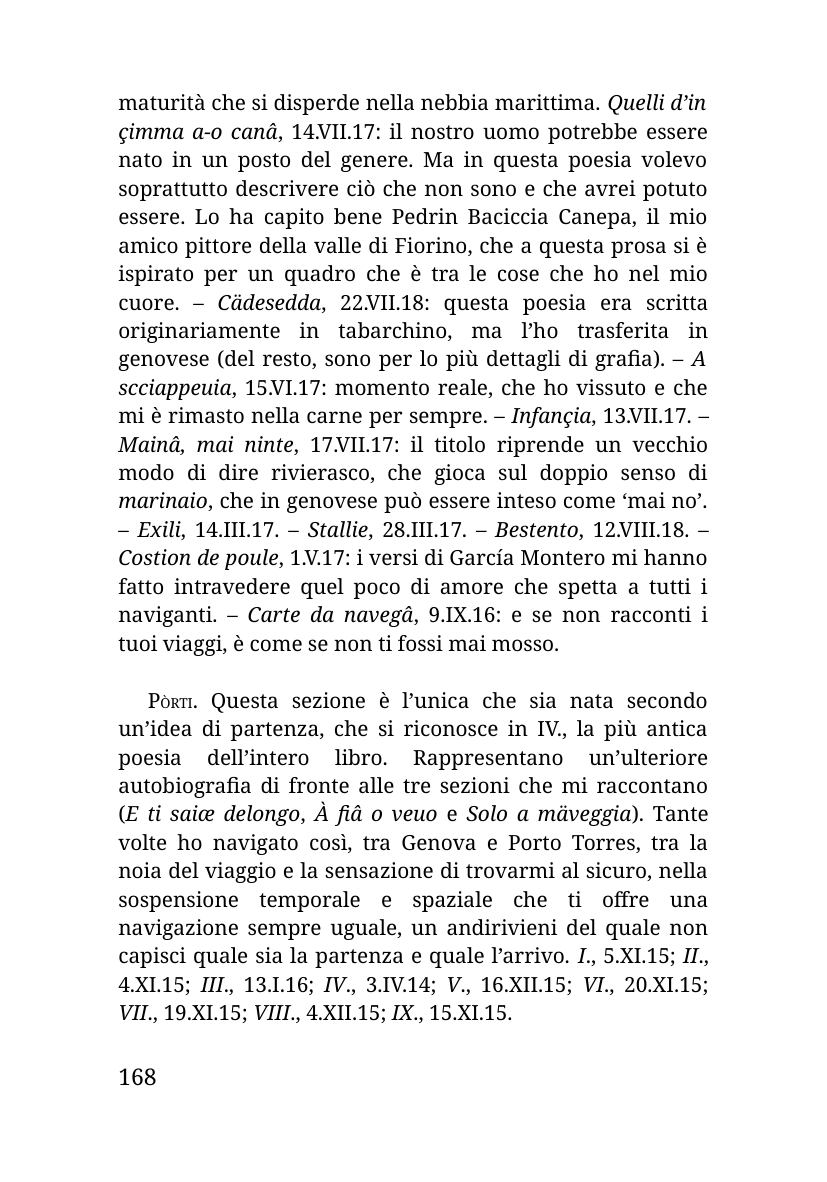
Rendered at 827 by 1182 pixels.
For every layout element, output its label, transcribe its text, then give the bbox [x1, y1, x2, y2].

text maturità che si disperde nella nebbia marittima. Quelli d’in çimma a-o canâ, 14.VII.17: il nostro uomo potrebbe essere nato in un posto del genere. Ma in questa poesia volevo soprattutto descrivere ciò che non sono e che avrei potuto essere. Lo ha capito bene Pedrin Baciccia Canepa, il mio amico pittore della valle di Fiorino, che a questa prosa si è ispirato per un quadro che è tra le cose che ho nel mio cuore. – Cädesedda, 22.VII.18: questa poesia era scritta originariamente in tabarchino, ma l’ho trasferita in genovese (del resto, sono per lo più dettagli di grafia). – A scciappeuia, 15.VI.17: momento reale, che ho vissuto e che mi è rimasto nella carne per sempre. – Infançia, 13.VII.17. – Mainâ, mai ninte, 17.VII.17: il titolo riprende un vecchio modo di dire rivierasco, che gioca sul doppio senso di marinaio, che in genovese può essere inteso come ‘mai no’. – Exili, 14.III.17. – Stallie, 28.III.17. – Bestento, 12.VIII.18. – Costion de poule, 1.V.17: i versi di García Montero mi hanno fatto intravedere quel poco di amore che spetta a tutti i naviganti. – Carte da navegâ, 9.IX.16: e se non racconti i tuoi viaggi, è come se non ti fossi mai mosso. [118, 88, 709, 657]
text Pòrti. Questa sezione è l’unica che sia nata secondo un’idea di partenza, che si riconosce in IV., la più antica poesia dell’intero libro. Rappresentano un’ulteriore autobiografia di fronte alle tre sezioni che mi raccontano (E ti saiæ delongo, À fiâ o veuo e Solo a mäveggia). Tante volte ho navigato così, tra Genova e Porto Torres, tra la noia del viaggio e la sensazione di trovarmi al sicuro, nella sospensione temporale e spaziale che ti offre una navigazione sempre uguale, un andirivieni del quale non capisci quale sia la partenza e quale l’arrivo. I., 5.XI.15; II., 4.XI.15; III., 13.I.16; IV., 3.IV.14; V., 16.XII.15; VI., 20.XI.15; VII., 19.XI.15; VIII., 4.XII.15; IX., 15.XI.15. [118, 686, 709, 1027]
